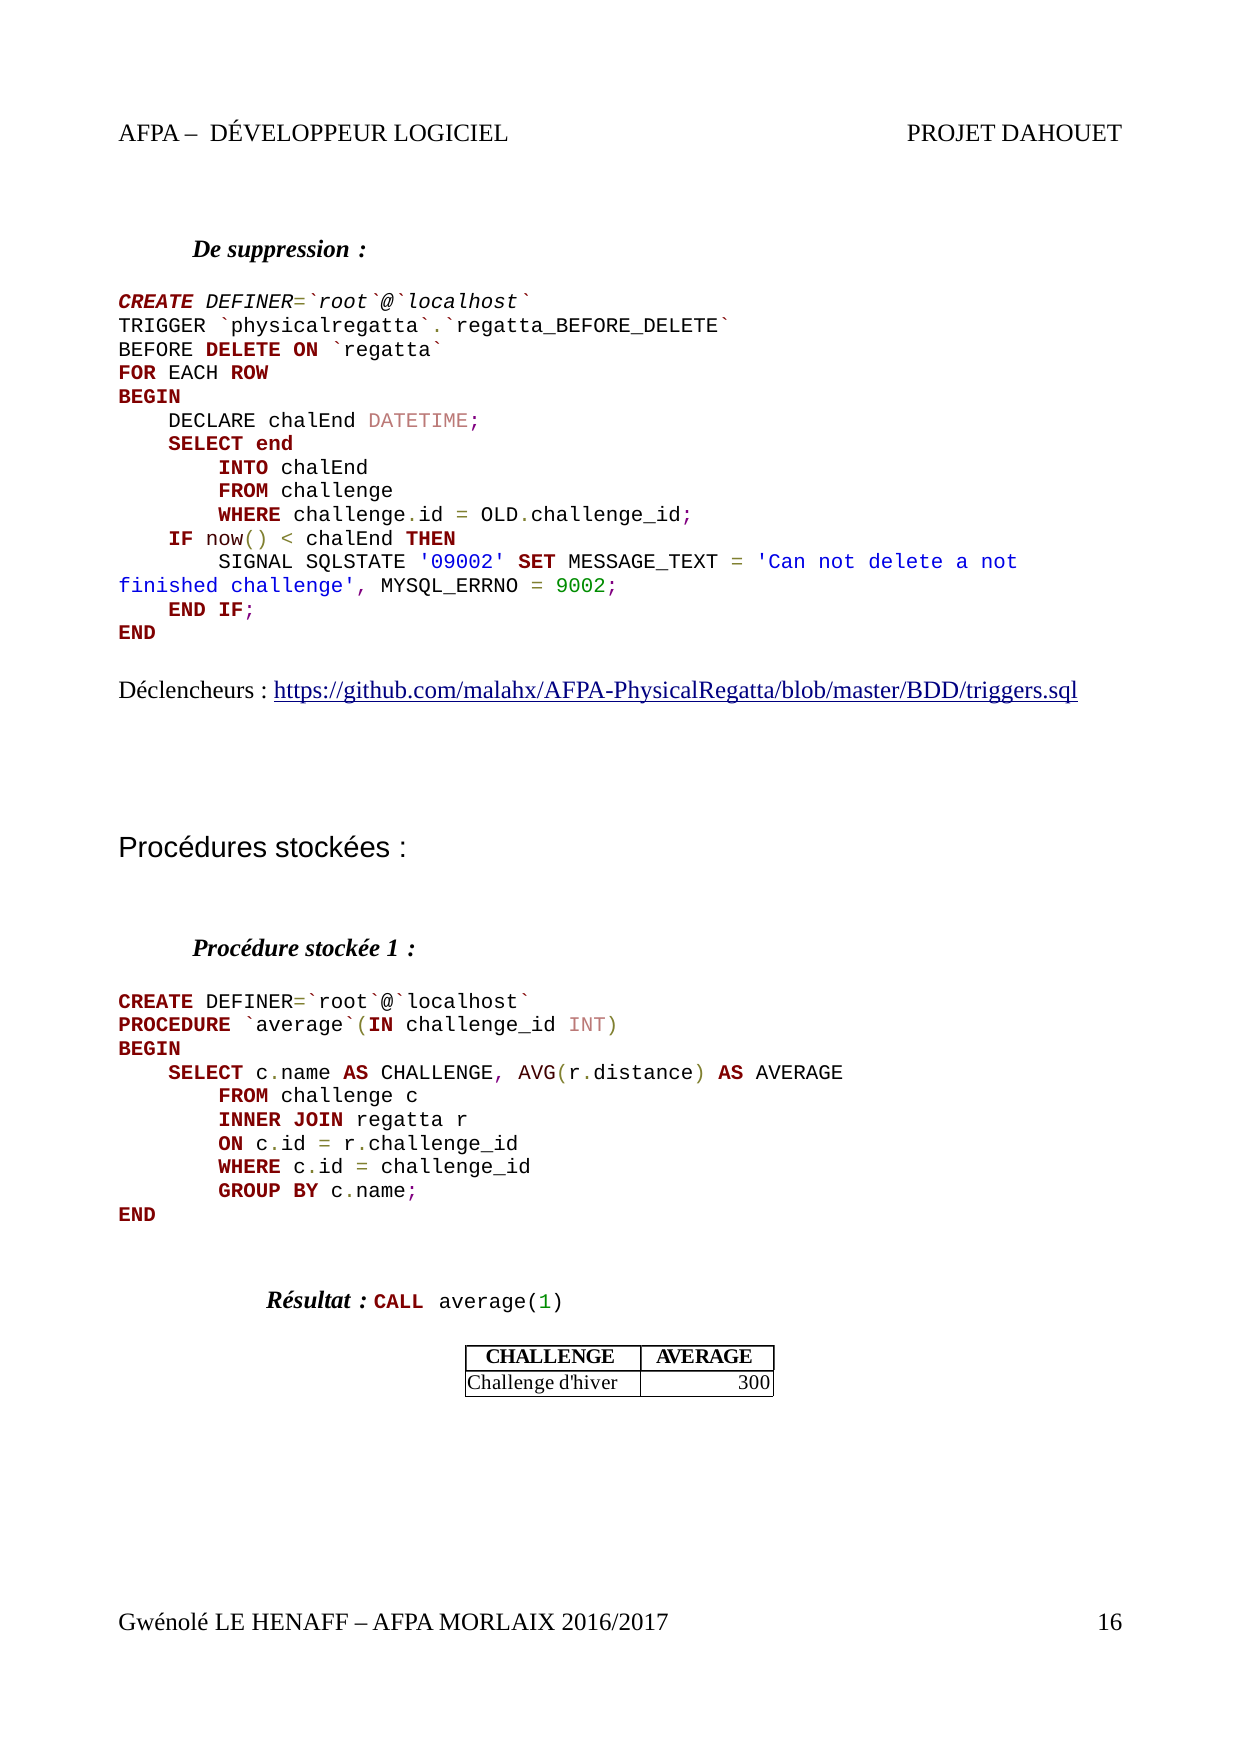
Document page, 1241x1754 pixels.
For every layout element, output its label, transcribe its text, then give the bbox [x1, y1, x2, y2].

text ON c.id = r.challenge_id [118, 1133, 1122, 1156]
text INTO chalEnd [118, 457, 1122, 481]
text END IF; [118, 599, 1122, 622]
text WHERE c.id = challenge_id [118, 1156, 1122, 1180]
text GROUP BY c.name; [118, 1180, 1122, 1204]
text BEGIN [118, 1038, 1122, 1062]
text FROM challenge c [118, 1085, 1122, 1109]
text BEGIN [118, 386, 1122, 409]
text PROCEDURE `average`(IN challenge_id INT) [118, 1014, 1122, 1038]
text BEFORE DELETE ON `regatta` [118, 339, 1122, 362]
text Procédure stockée 1 : [118, 933, 1122, 962]
text DECLARE chalEnd DATETIME; [118, 409, 1122, 433]
text FOR EACH ROW [118, 362, 1122, 386]
subtitle Procédures stockées : [118, 830, 1122, 863]
text END [118, 1204, 1122, 1227]
text Résultat : CALL average(1) [118, 1286, 1122, 1316]
text SELECT end [118, 433, 1122, 457]
text WHERE challenge.id = OLD.challenge_id; [118, 504, 1122, 528]
text CREATE DEFINER=`root`@`localhost` [118, 991, 1122, 1014]
text TRIGGER `physicalregatta`.`regatta_BEFORE_DELETE` [118, 315, 1122, 339]
text CREATE DEFINER=`root`@`localhost` [118, 291, 1122, 315]
text FROM challenge [118, 481, 1122, 504]
text Déclencheurs : https://github.com/malahx/AFPA-PhysicalRegatta/blob/master/BDD/triggers.sql [118, 676, 1122, 704]
text SIGNAL SQLSTATE '09002' SET MESSAGE_TEXT = 'Can not delete a not finished challenge', MYSQL_ERRNO = 9002; [118, 551, 1122, 599]
text INNER JOIN regatta r [118, 1109, 1122, 1133]
text De suppression : [118, 234, 1122, 263]
text SELECT c.name AS CHALLENGE, AVG(r.distance) AS AVERAGE [118, 1062, 1122, 1085]
text IF now() < chalEnd THEN [118, 528, 1122, 551]
text END [118, 622, 1122, 646]
